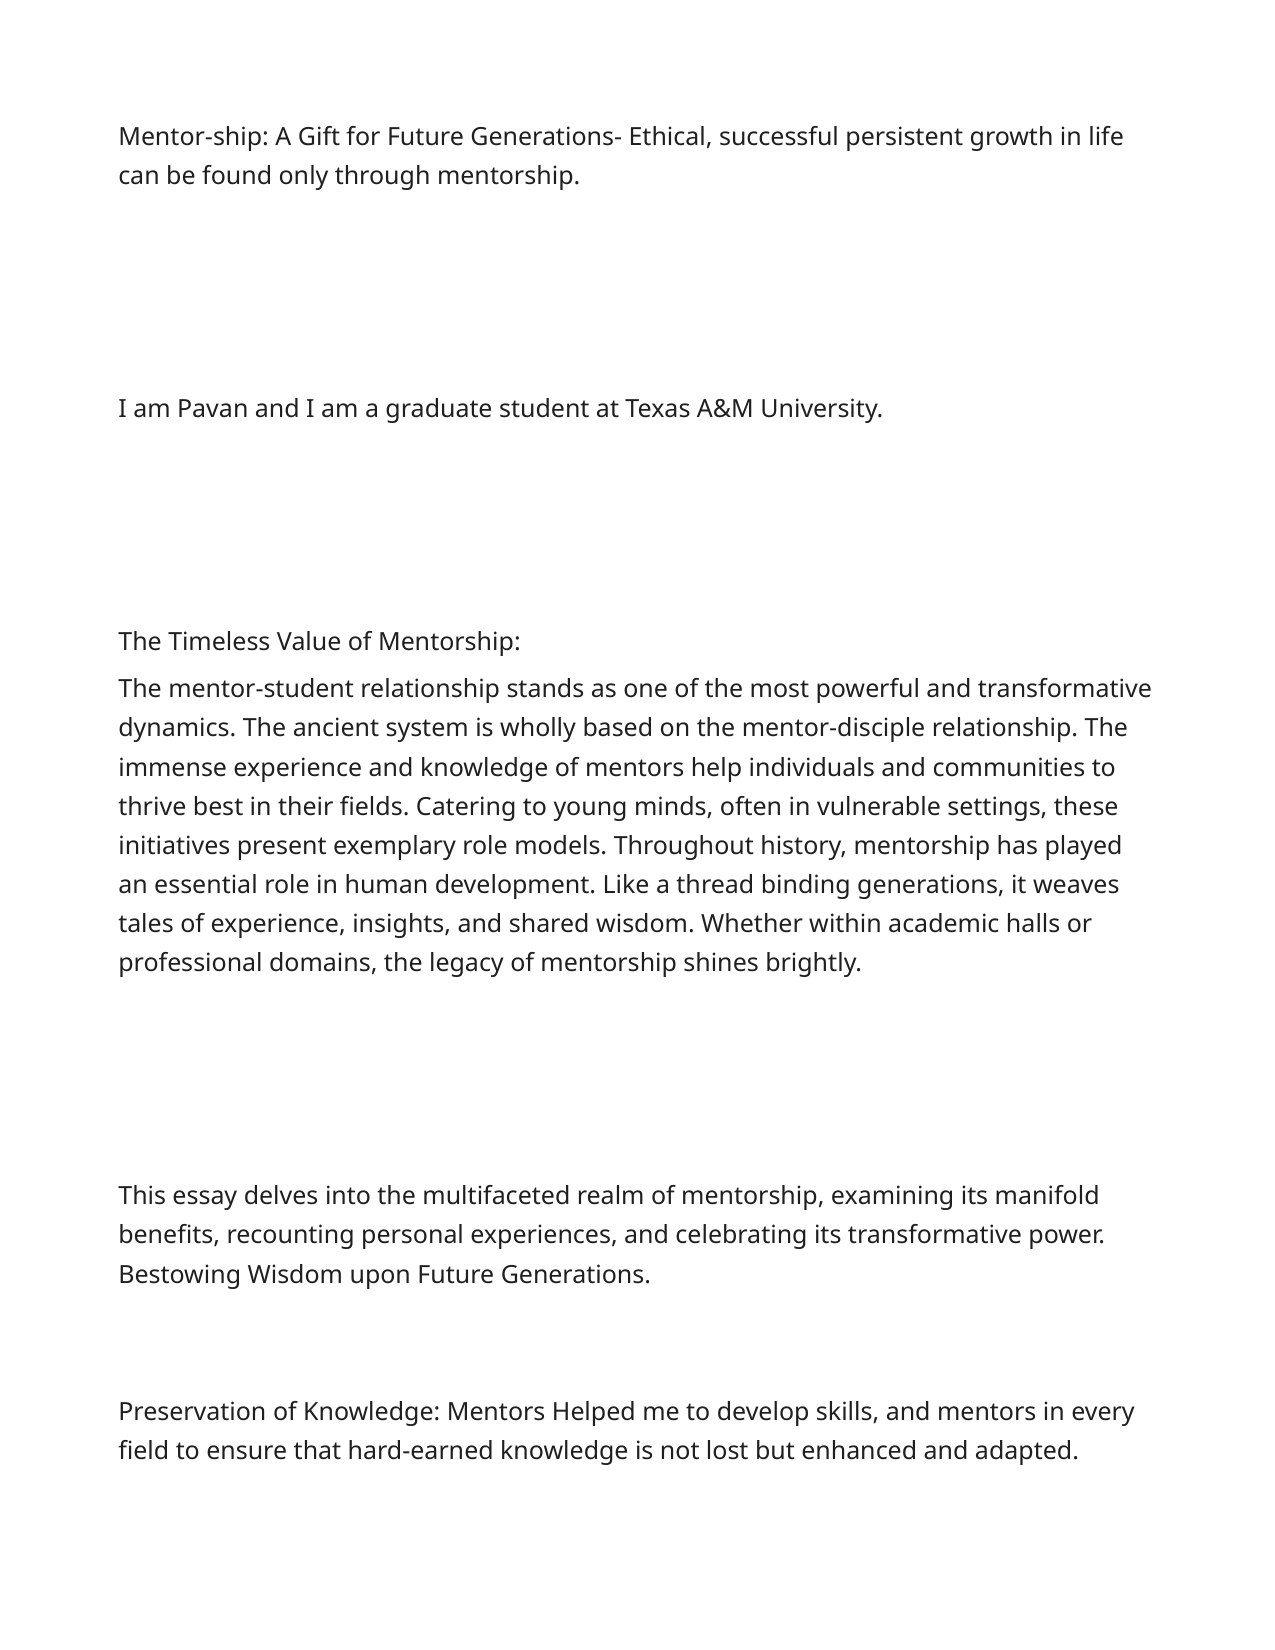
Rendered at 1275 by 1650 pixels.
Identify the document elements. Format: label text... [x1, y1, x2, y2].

text I am Pavan and I am a graduate student at Texas A&M University. [118, 390, 1157, 424]
text The mentor-student relationship stands as one of the most powerful and transformative dynamics. The ancient system is wholly based on the mentor-disciple relationship. The immense experience and knowledge of mentors help individuals and communities to thrive best in their fields. Catering to young minds, often in vulnerable settings, these initiatives present exemplary role models. Throughout history, mentorship has played an essential role in human development. Like a thread binding generations, it weaves tales of experience, insights, and shared wisdom. Whether within academic halls or professional domains, the legacy of mentorship shines brightly. [118, 671, 1157, 979]
text The Timeless Value of Mentorship: [118, 623, 1157, 657]
text This essay delves into the multifaceted realm of mentorship, examining its manifold benefits, recounting personal experiences, and celebrating its transformative power. Bestowing Wisdom upon Future Generations. [118, 1178, 1157, 1290]
text Preservation of Knowledge: Mentors Helped me to develop skills, and mentors in every field to ensure that hard-earned knowledge is not lost but enhanced and adapted. [118, 1394, 1157, 1467]
text Mentor-ship: A Gift for Future Generations- Ethical, successful persistent growth in life can be found only through mentorship. [118, 118, 1157, 191]
